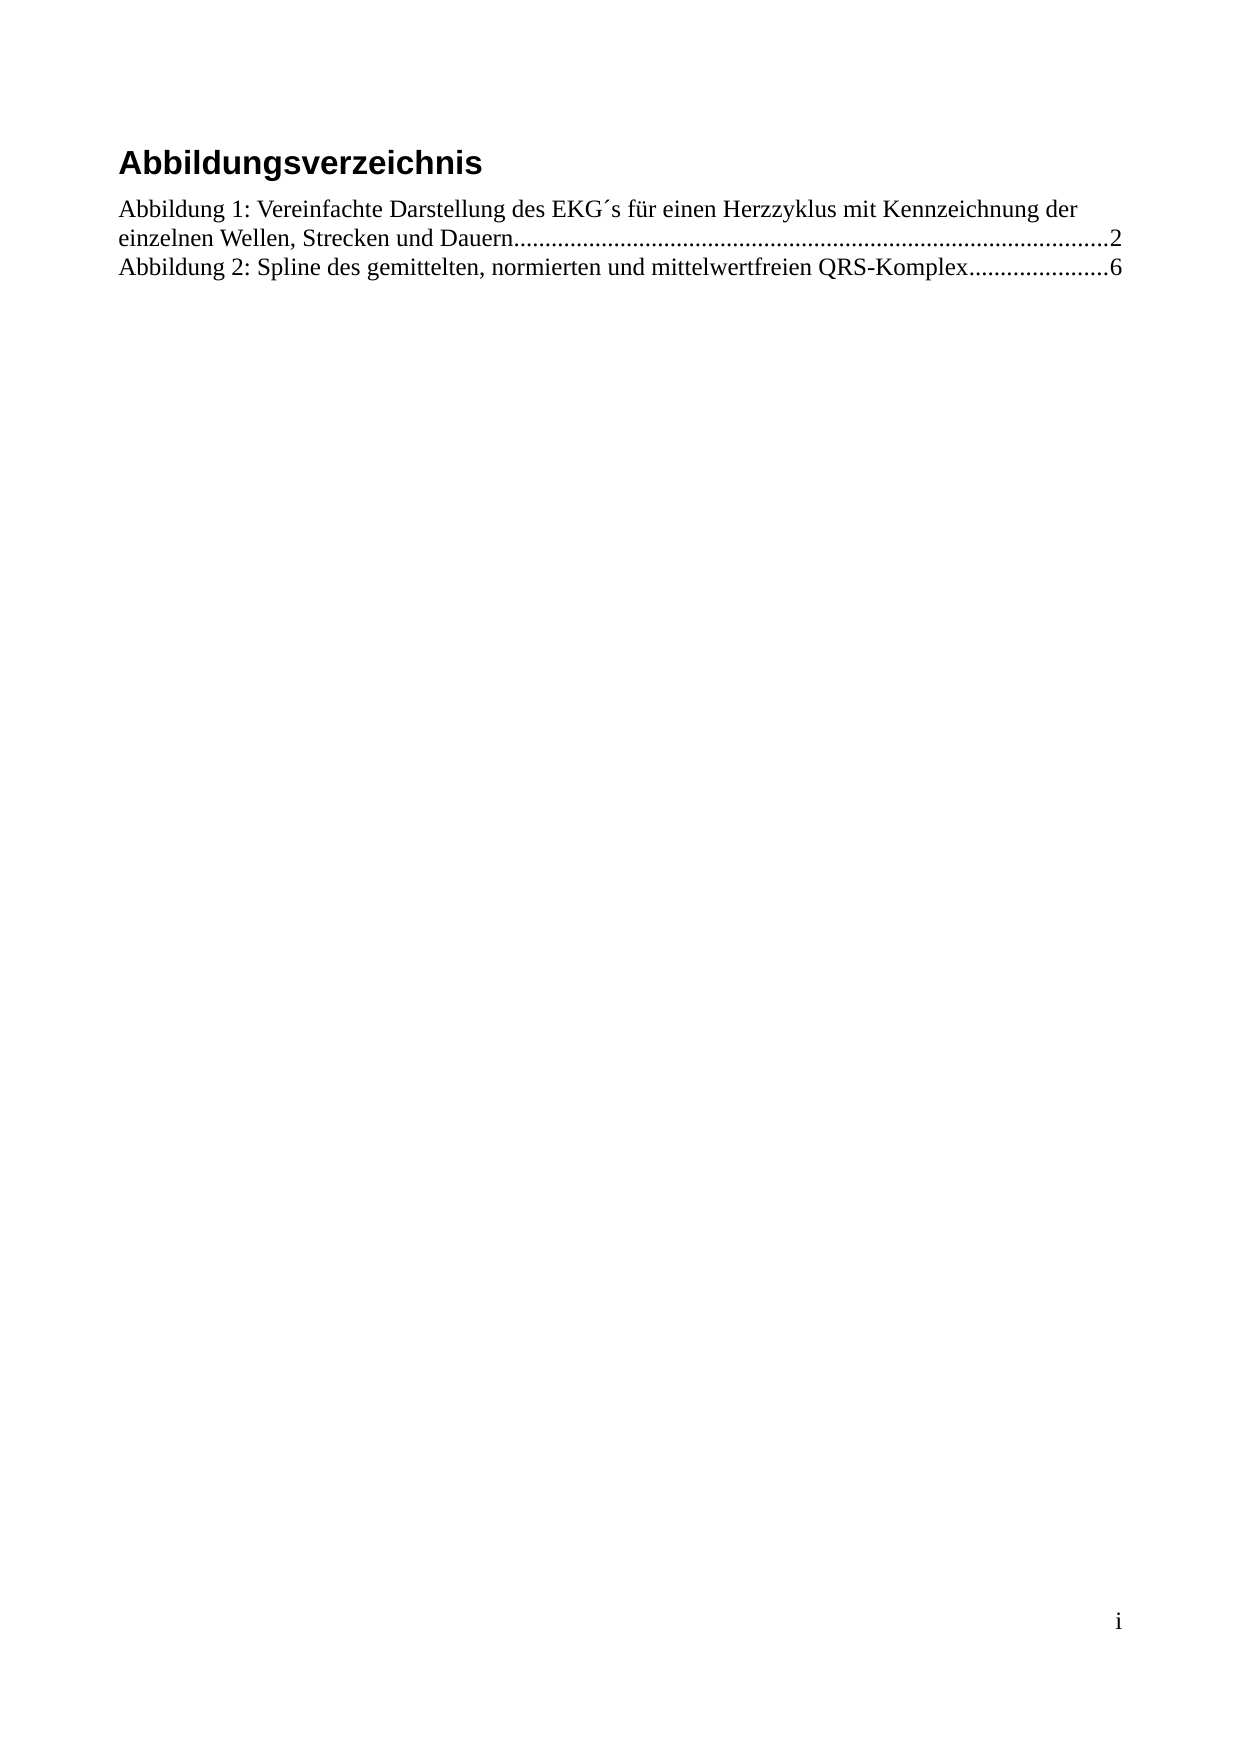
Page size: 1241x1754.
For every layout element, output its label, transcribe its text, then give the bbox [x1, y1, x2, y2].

text Abbildung 1: Vereinfachte Darstellung des EKG´s für einen Herzzyklus mit Kennzeichnung der einzelnen Wellen, Strecken und Dauern 2 [118, 194, 1122, 252]
subtitle Abbildungsverzeichnis [118, 143, 1122, 182]
text Abbildung 2: Spline des gemittelten, normierten und mittelwertfreien QRS-Komplex 6 [118, 252, 1122, 280]
